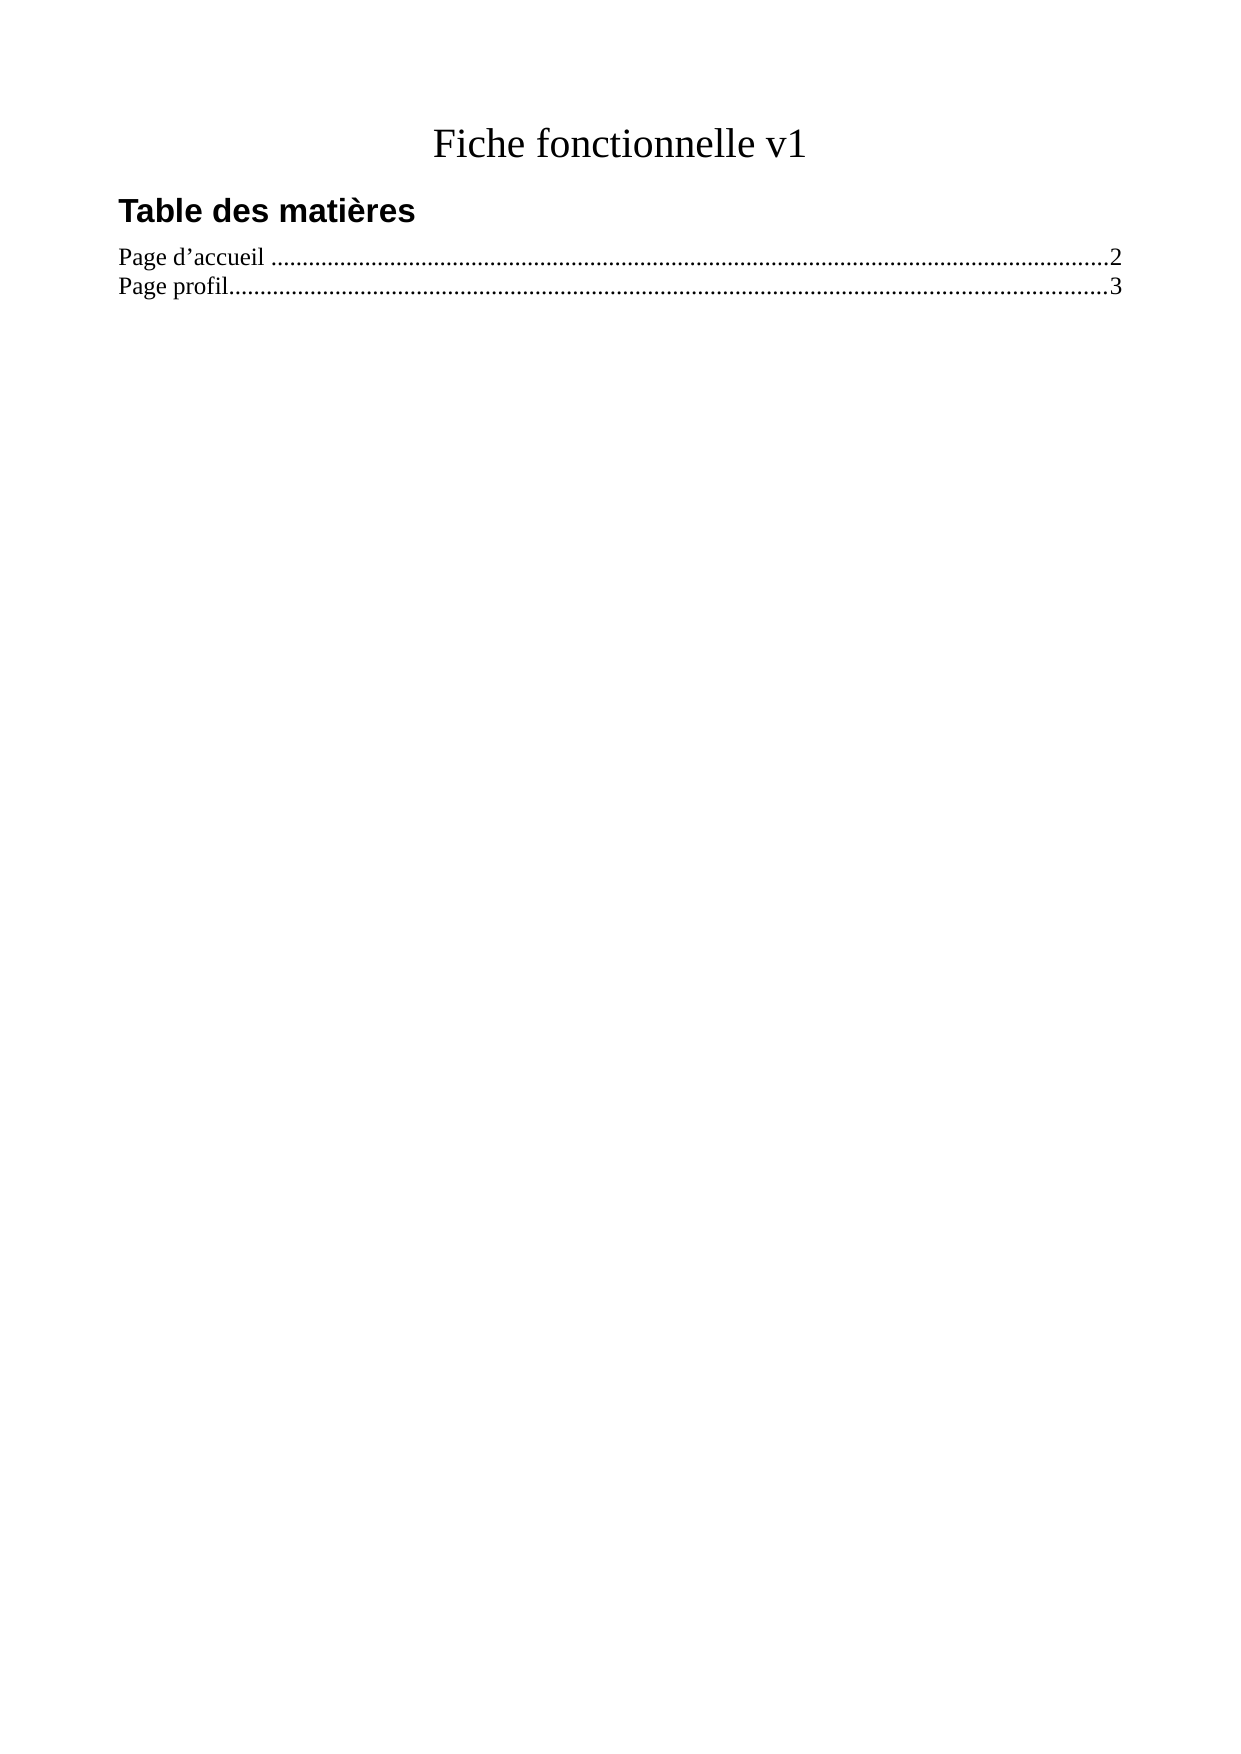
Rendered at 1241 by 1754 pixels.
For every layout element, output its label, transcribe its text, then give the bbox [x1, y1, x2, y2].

text Page d’accueil 2 [118, 242, 1122, 271]
subtitle Table des matières [118, 191, 1122, 229]
text Page profil 3 [118, 271, 1122, 299]
text Fiche fonctionnelle v1 [118, 118, 1122, 166]
